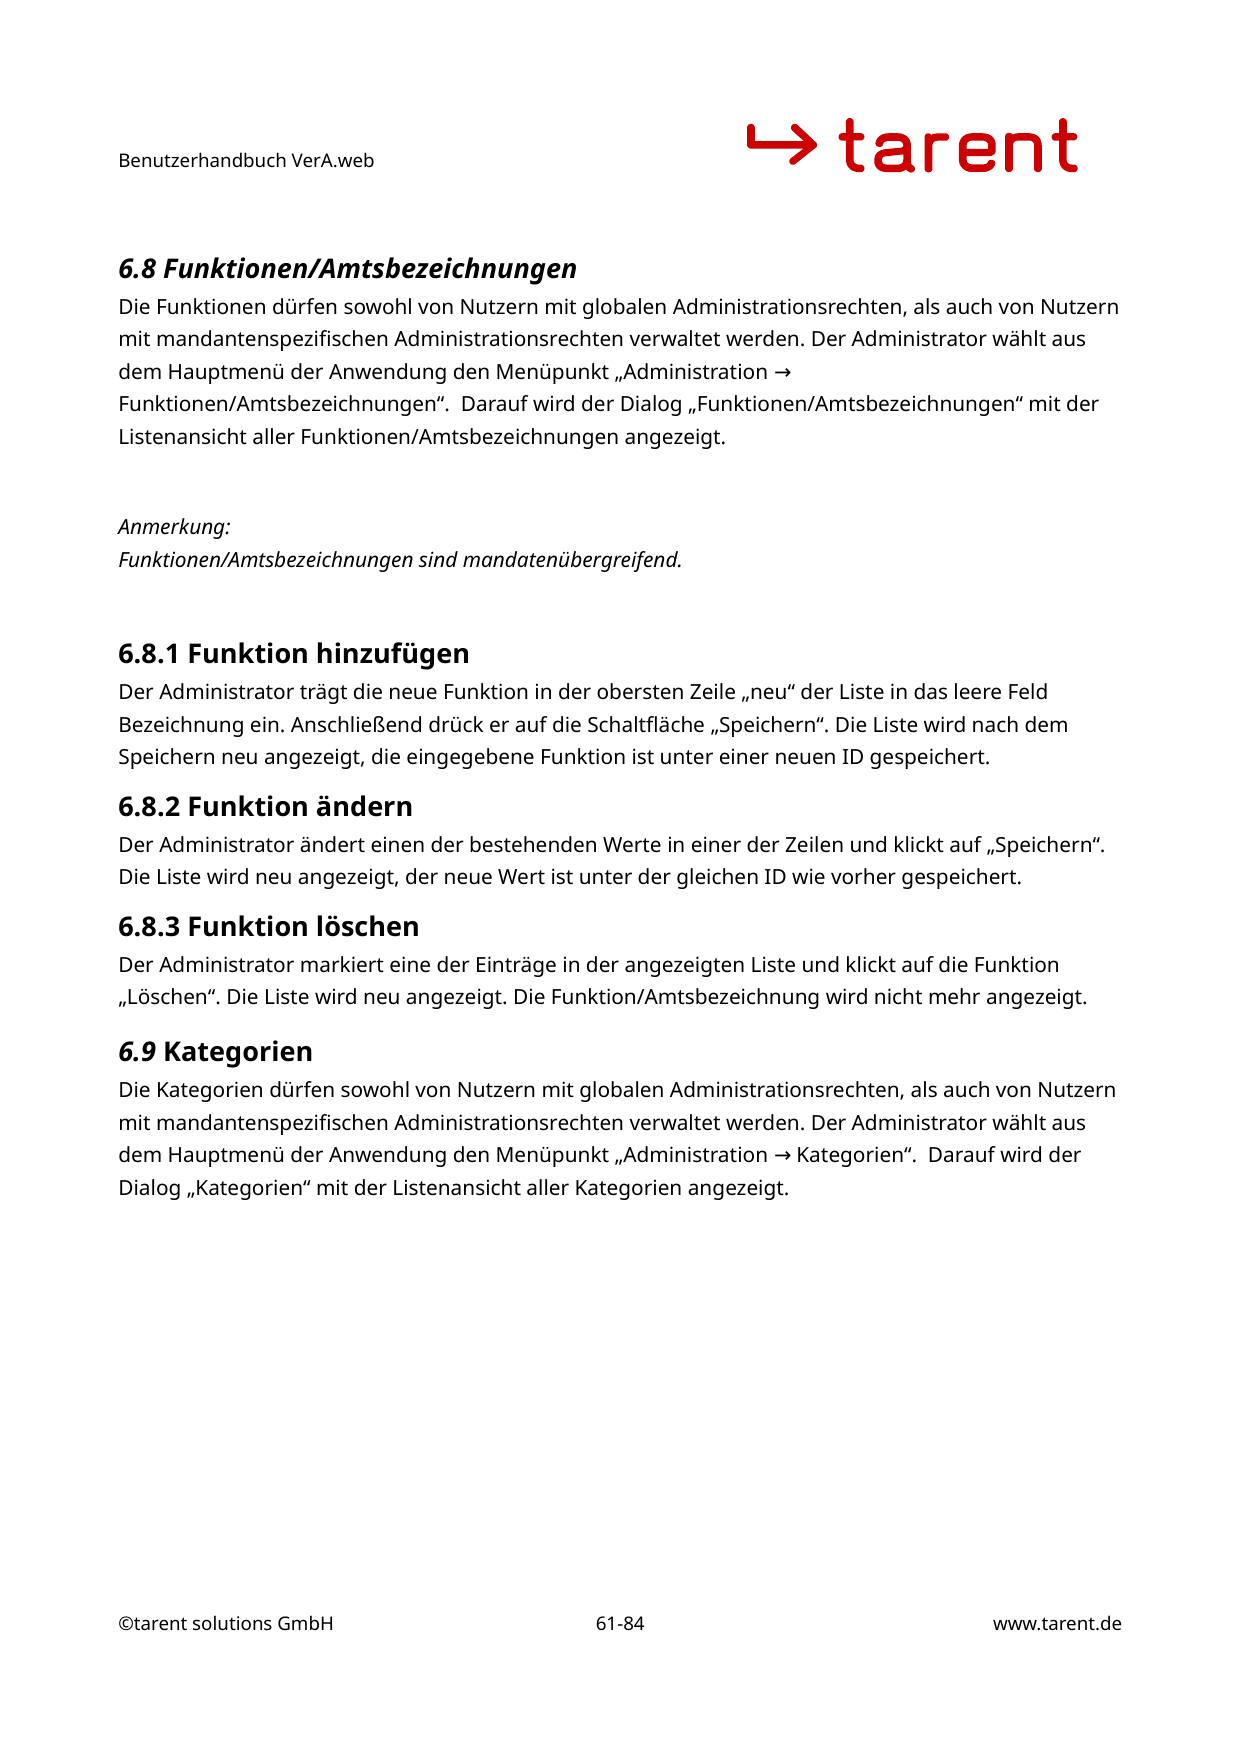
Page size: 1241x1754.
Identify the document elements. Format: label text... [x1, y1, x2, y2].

subtitle Funktion hinzufügen [118, 635, 1122, 672]
text Der Administrator trägt die neue Funktion in der obersten Zeile „neu“ der Liste in das leere Feld Bezeichnung ein. Anschließend drück er auf die Schaltfläche „Speichern“. Die Liste wird nach dem Speichern neu angezeigt, die eingegebene Funktion ist unter einer neuen ID gespeichert. [118, 677, 1122, 771]
text Der Administrator markiert eine der Einträge in der angezeigten Liste und klickt auf die Funktion „Löschen“. Die Liste wird neu angezeigt. Die Funktion/Amtsbezeichnung wird nicht mehr angezeigt. [118, 950, 1122, 1011]
subtitle Kategorien [118, 1033, 1122, 1069]
text Der Administrator ändert einen der bestehenden Werte in einer der Zeilen und klickt auf „Speichern“. Die Liste wird neu angezeigt, der neue Wert ist unter der gleichen ID wie vorher gespeichert. [118, 830, 1122, 891]
text Anmerkung: Funktionen/Amtsbezeichnungen sind mandatenübergreifend. [118, 512, 1122, 573]
text Die Funktionen dürfen sowohl von Nutzern mit globalen Administrationsrechten, als auch von Nutzern mit mandantenspezifischen Administrationsrechten verwaltet werden. Der Administrator wählt aus dem Hauptmenü der Anwendung den Menüpunkt „Administration → Funktionen/Amtsbezeichnungen“. Darauf wird der Dialog „Funktionen/Amtsbezeichnungen“ mit der Listenansicht aller Funktionen/Amtsbezeichnungen angezeigt. [118, 292, 1122, 451]
subtitle Funktion löschen [118, 907, 1122, 944]
subtitle Funktionen/Amtsbezeichnungen [118, 249, 1122, 286]
subtitle Funktion ändern [118, 787, 1122, 824]
text Die Kategorien dürfen sowohl von Nutzern mit globalen Administrationsrechten, als auch von Nutzern mit mandantenspezifischen Administrationsrechten verwaltet werden. Der Administrator wählt aus dem Hauptmenü der Anwendung den Menüpunkt „Administration → Kategorien“. Darauf wird der Dialog „Kategorien“ mit der Listenansicht aller Kategorien angezeigt. [118, 1075, 1122, 1201]
